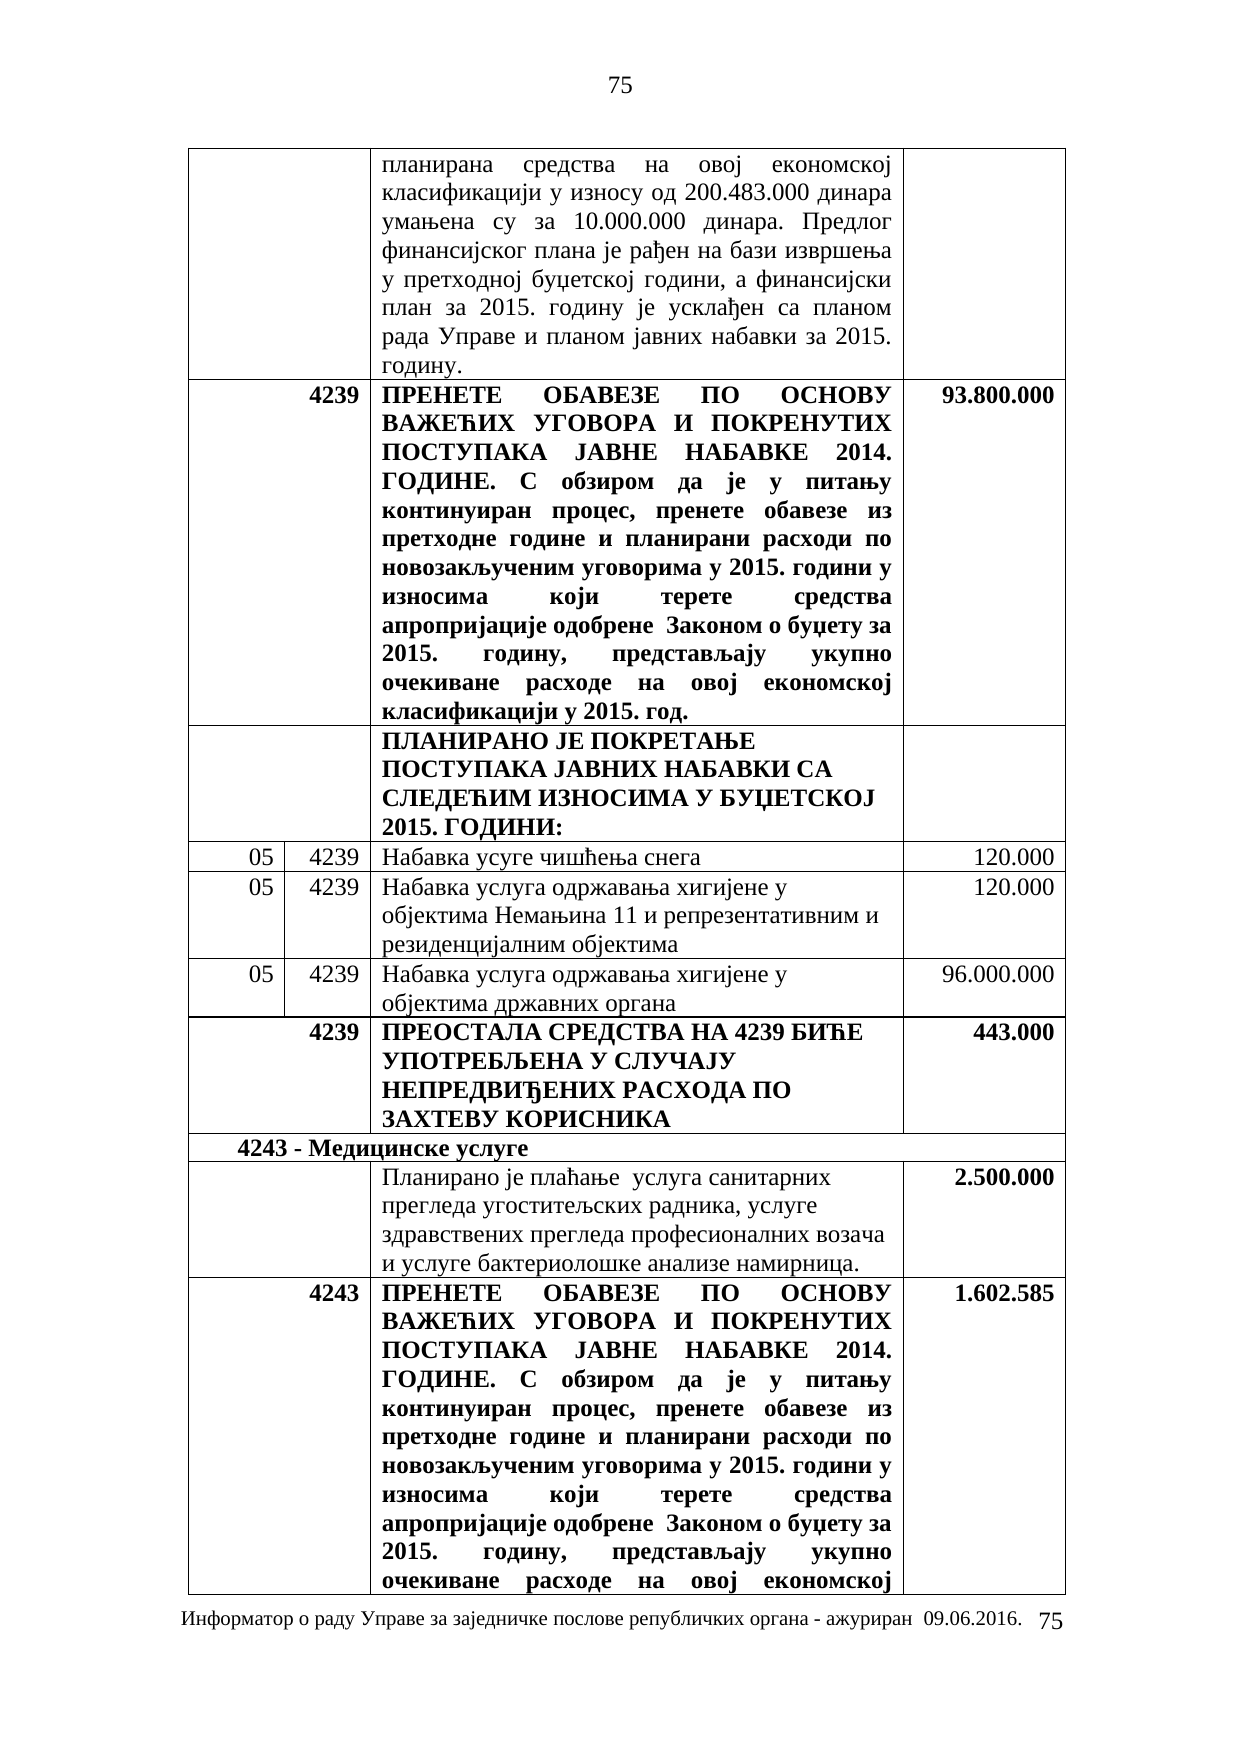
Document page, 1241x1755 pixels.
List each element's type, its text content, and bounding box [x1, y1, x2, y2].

table_cell 93.800.000 [904, 380, 1065, 725]
table_cell ПРЕНЕТЕ ОБАВЕЗЕ ПО ОСНОВУ ВАЖЕЋИХ УГОВОРА И ПОКРЕНУТИХ ПОСТУПАКА ЈАВНЕ НАБАВКЕ 2014. ГОДИНЕ. С обзиром да је у питању континуиран процес, пренете обавезе из претходне године и планирани расходи по новозакљученим уговорима у 2015. години у износима који терете средства апропријације одобрене Законом о буџету за 2015. годину, представљају укупно очекиване расходе на овој економској [371, 1278, 903, 1594]
table_cell 1.602.585 [904, 1278, 1065, 1594]
table_cell [189, 149, 370, 379]
table_cell Набавка услуга одржавања хигијене у објектима Немањина 11 и репрезентативним и резиденцијалним објектима [371, 872, 903, 958]
table_cell 4239 [189, 1018, 370, 1132]
table_cell Планирано је плаћање услуга санитарних прегледа угоститељских радника, услуге здравствених прегледа професионалних возача и услуге бактериолошке анализе намирница. [371, 1162, 903, 1277]
table_cell Набавка усуге чишћења снега [371, 842, 903, 871]
table_cell [189, 726, 370, 841]
table_cell 4243 - Медицинске услуге [189, 1134, 1065, 1161]
table_cell 05 [189, 842, 284, 871]
table_cell ПРЕОСТАЛА СРЕДСТВА НА 4239 БИЋЕ УПОТРЕБЉЕНА У СЛУЧАЈУ НЕПРЕДВИЂЕНИХ РАСХОДА ПО ЗАХТЕВУ КОРИСНИКА [371, 1018, 903, 1132]
table_cell 4239 [285, 842, 370, 871]
table_cell 05 [189, 872, 284, 958]
table_cell 96.000.000 [904, 959, 1065, 1016]
table_cell [904, 726, 1065, 841]
table_cell 2.500.000 [904, 1162, 1065, 1277]
table_cell 120.000 [904, 842, 1065, 871]
table_cell ПЛАНИРАНО ЈЕ ПОКРЕТАЊЕ ПОСТУПАКА ЈАВНИХ НАБАВКИ СА СЛЕДЕЋИМ ИЗНОСИМА У БУЏЕТСКОЈ 2015. ГОДИНИ: [371, 726, 903, 841]
table_cell [904, 149, 1065, 379]
table_cell 4243 [189, 1278, 370, 1594]
table_cell 05 [189, 959, 284, 1016]
table_cell 443.000 [904, 1018, 1065, 1132]
table_cell 120.000 [904, 872, 1065, 958]
table_cell ПРЕНЕТЕ ОБАВЕЗЕ ПО ОСНОВУ ВАЖЕЋИХ УГОВОРА И ПОКРЕНУТИХ ПОСТУПАКА ЈАВНЕ НАБАВКЕ 2014. ГОДИНЕ. С обзиром да је у питању континуиран процес, пренете обавезе из претходне године и планирани расходи по новозакљученим уговорима у 2015. години у износима који терете средства апропријације одобрене Законом о буџету за 2015. годину, представљају укупно очекиване расходе на овој економској класификацији у 2015. год. [371, 380, 903, 725]
table_cell планирана средства на овој економској класификацији у износу од 200.483.000 динара умањена су за 10.000.000 динара. Предлог финансијског плана је рађен на бази извршења у претходној буџетској години, а финансијски план за 2015. годину је усклађен са планом рада Управе и планом јавних набавки за 2015. годину. [371, 149, 903, 379]
table_cell Набавка услуга одржавања хигијене у објектима државних органа [371, 959, 903, 1016]
table_cell 4239 [285, 872, 370, 958]
table_cell 4239 [189, 380, 370, 725]
table_cell 4239 [285, 959, 370, 1016]
table_cell [189, 1162, 370, 1277]
